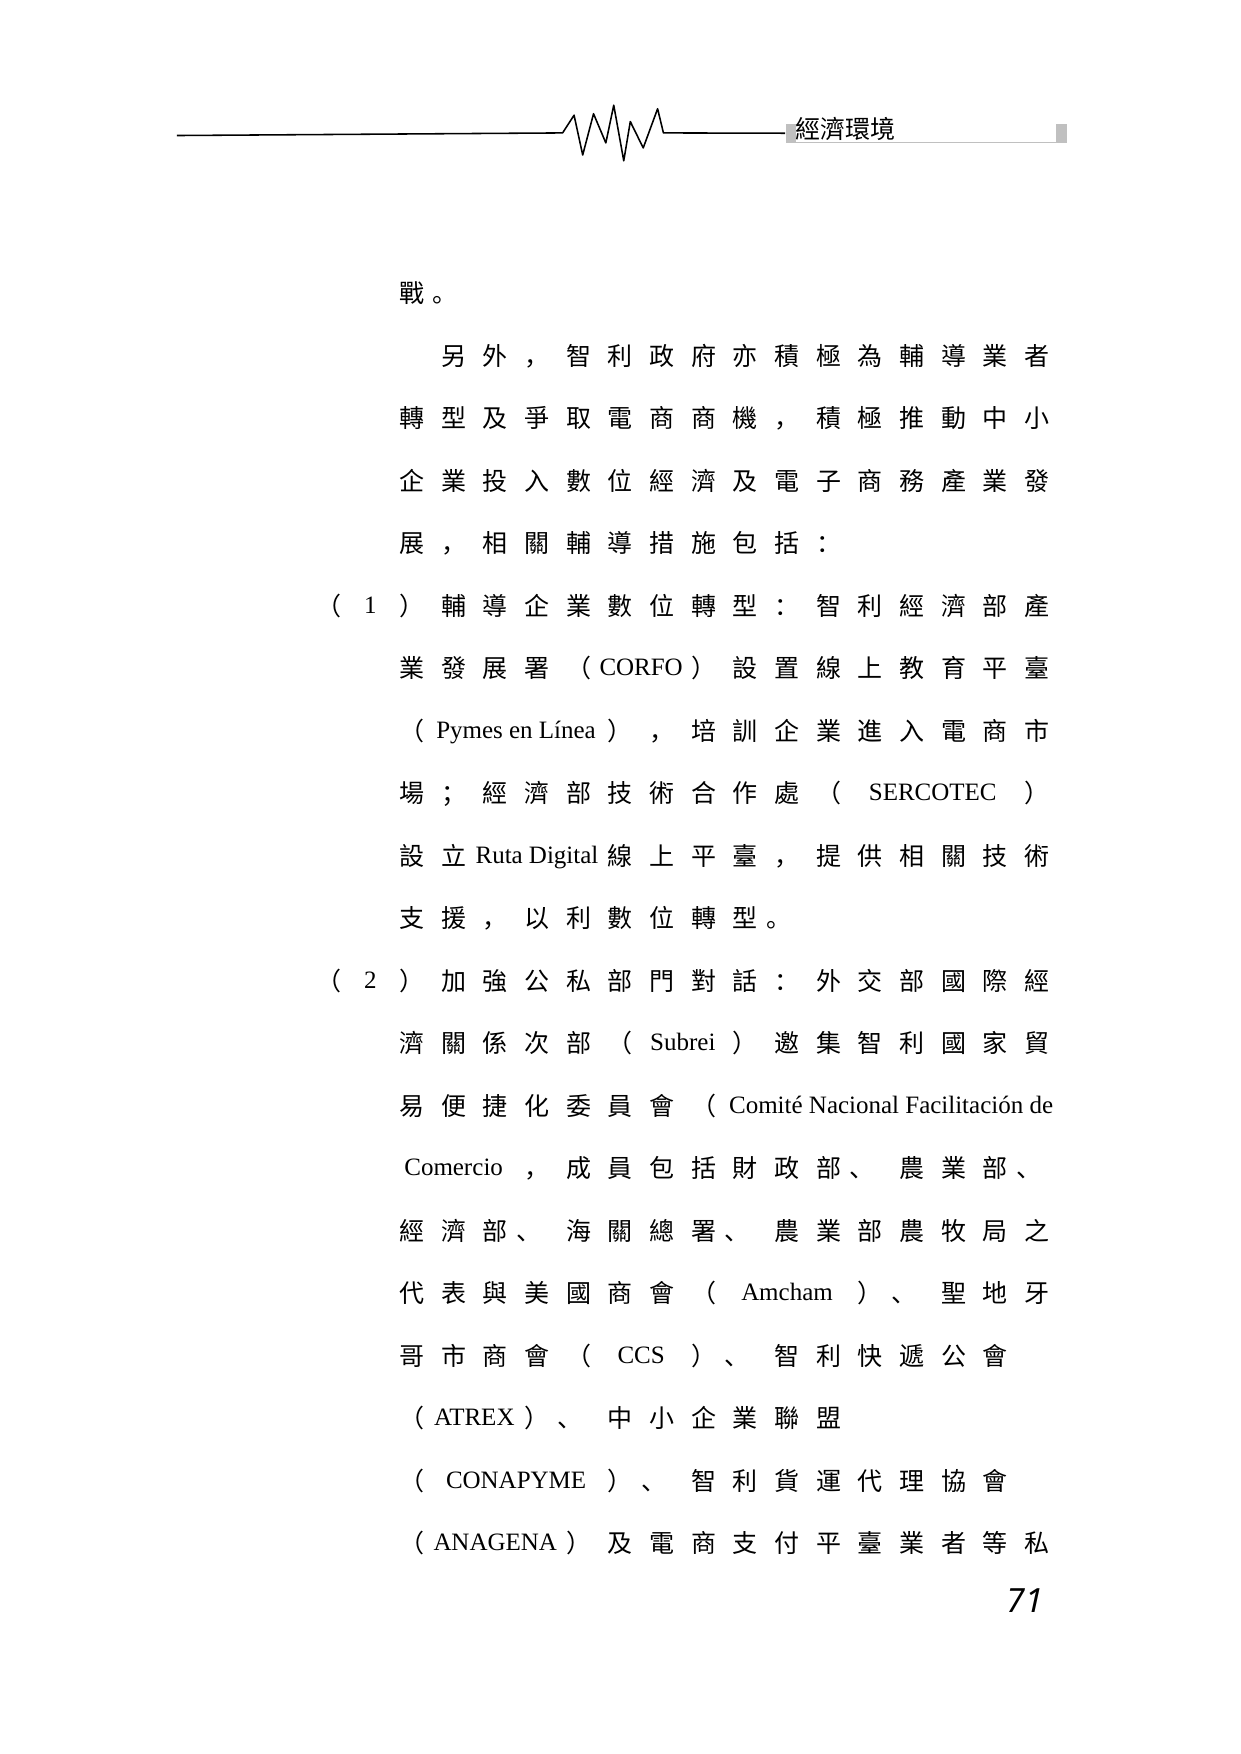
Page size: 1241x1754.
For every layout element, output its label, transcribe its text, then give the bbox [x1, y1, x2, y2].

text （2）加強公私部門對話：外交部國際經濟關係次部（Subrei）邀集智利國家貿易便捷化委員會（Comité Nacional Facilitación de Comercio，成員包括財政部、農業部、經濟部、海關總署、農業部農牧局之代表與美國商會（Amcham）、聖地牙哥市商會（CCS）、智利快遞公會（ATREX）、中小企業聯盟（CONAPYME）、智利貨運代理協會（ANAGENA）及電商支付平臺業者等私 [306, 938, 1058, 1563]
text （1）輔導企業數位轉型：智利經濟部產業發展署（CORFO）設置線上教育平臺（Pymes en Línea），培訓企業進入電商市場；經濟部技術合作處（SERCOTEC）設立Ruta Digital線上平臺，提供相關技術支援，以利數位轉型。 [306, 563, 1058, 938]
text 另外，智利政府亦積極為輔導業者轉型及爭取電商商機，積極推動中小企業投入數位經濟及電子商務產業發展，相關輔導措施包括： [367, 313, 1058, 563]
text 戰。 [367, 250, 1058, 313]
